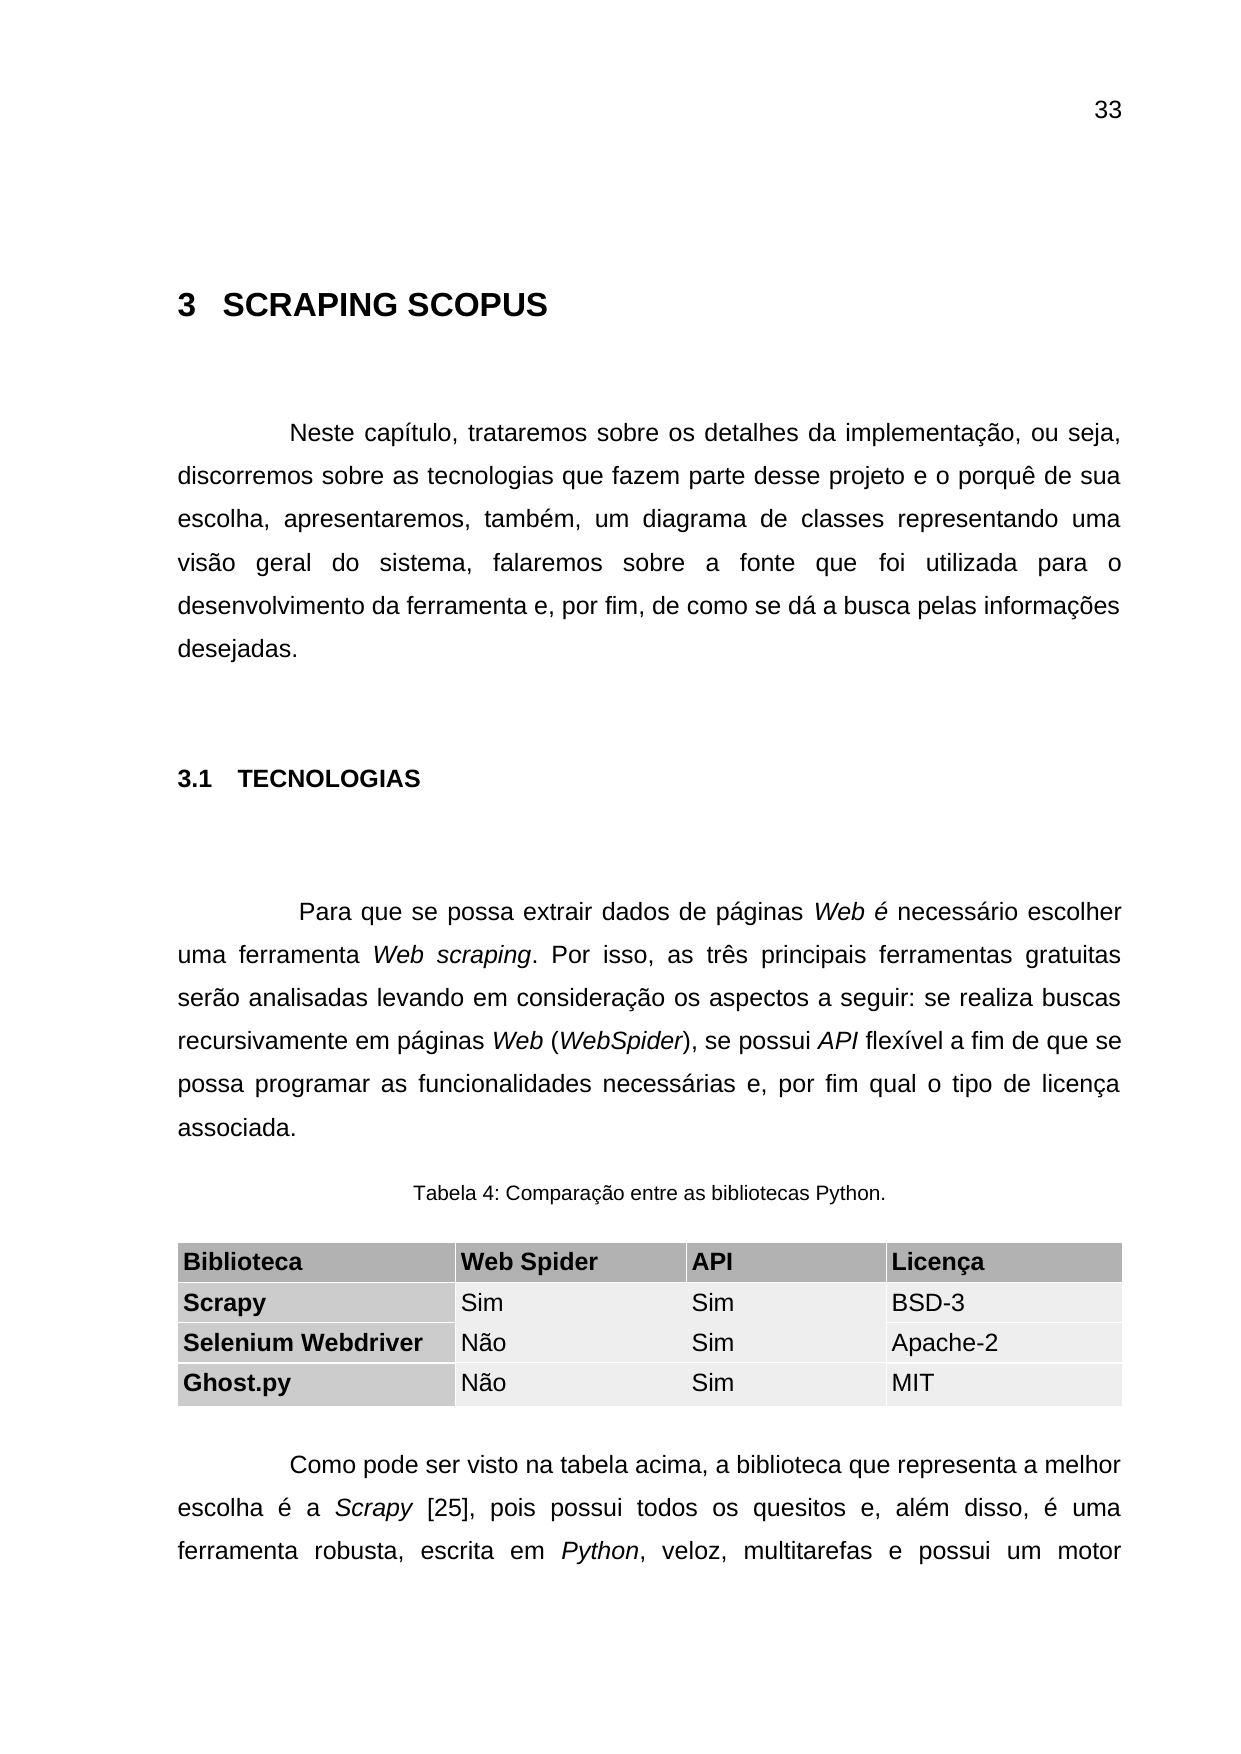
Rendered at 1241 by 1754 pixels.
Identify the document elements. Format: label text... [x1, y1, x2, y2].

table_cell Selenium Webdriver [178, 1323, 455, 1362]
text Como pode ser visto na tabela acima, a biblioteca que representa a melhor escolha é a Scrapy [25], pois possui todos os quesitos e, além disso, é uma ferramenta robusta, escrita em Python, veloz, multitarefas e possui um motor [177, 1450, 1122, 1565]
table_cell Scrapy [178, 1283, 455, 1322]
subtitle TECNOLOGIAS [177, 764, 1122, 793]
table_cell Sim [686, 1322, 886, 1362]
table_cell Não [456, 1322, 686, 1362]
text Neste capítulo, trataremos sobre os detalhes da implementação, ou seja, discorremos sobre as tecnologias que fazem parte desse projeto e o porquê de sua escolha, apresentaremos, também, um diagrama de classes representando uma visão geral do sistema, falaremos sobre a fonte que foi utilizada para o desenvolvimento da ferramenta e, por fim, de como se dá a busca pelas informações desejadas. [177, 418, 1122, 662]
text Tabela 4: Comparação entre as bibliotecas Python. [177, 1181, 1122, 1204]
table_cell Sim [686, 1283, 886, 1322]
table_cell Sim [456, 1283, 686, 1322]
table_cell Não [456, 1363, 686, 1406]
table_cell MIT [887, 1364, 1122, 1406]
table_cell Apache-2 [887, 1323, 1122, 1362]
text Para que se possa extrair dados de páginas Web é necessário escolher uma ferramenta Web scraping. Por isso, as três principais ferramentas gratuitas serão analisadas levando em consideração os aspectos a seguir: se realiza buscas recursivamente em páginas Web (WebSpider), se possui API flexível a fim de que se possa programar as funcionalidades necessárias e, por fim qual o tipo de licença associada. [177, 897, 1122, 1141]
subtitle SCRAPING SCOPUS [177, 286, 1122, 324]
table_header Biblioteca [178, 1243, 455, 1282]
table_header Licença [887, 1243, 1122, 1282]
table_cell Ghost.py [178, 1364, 455, 1406]
table_cell BSD-3 [887, 1283, 1122, 1322]
table_header Web Spider [456, 1243, 686, 1282]
table_header API [687, 1243, 886, 1282]
table_cell Sim [686, 1363, 886, 1406]
